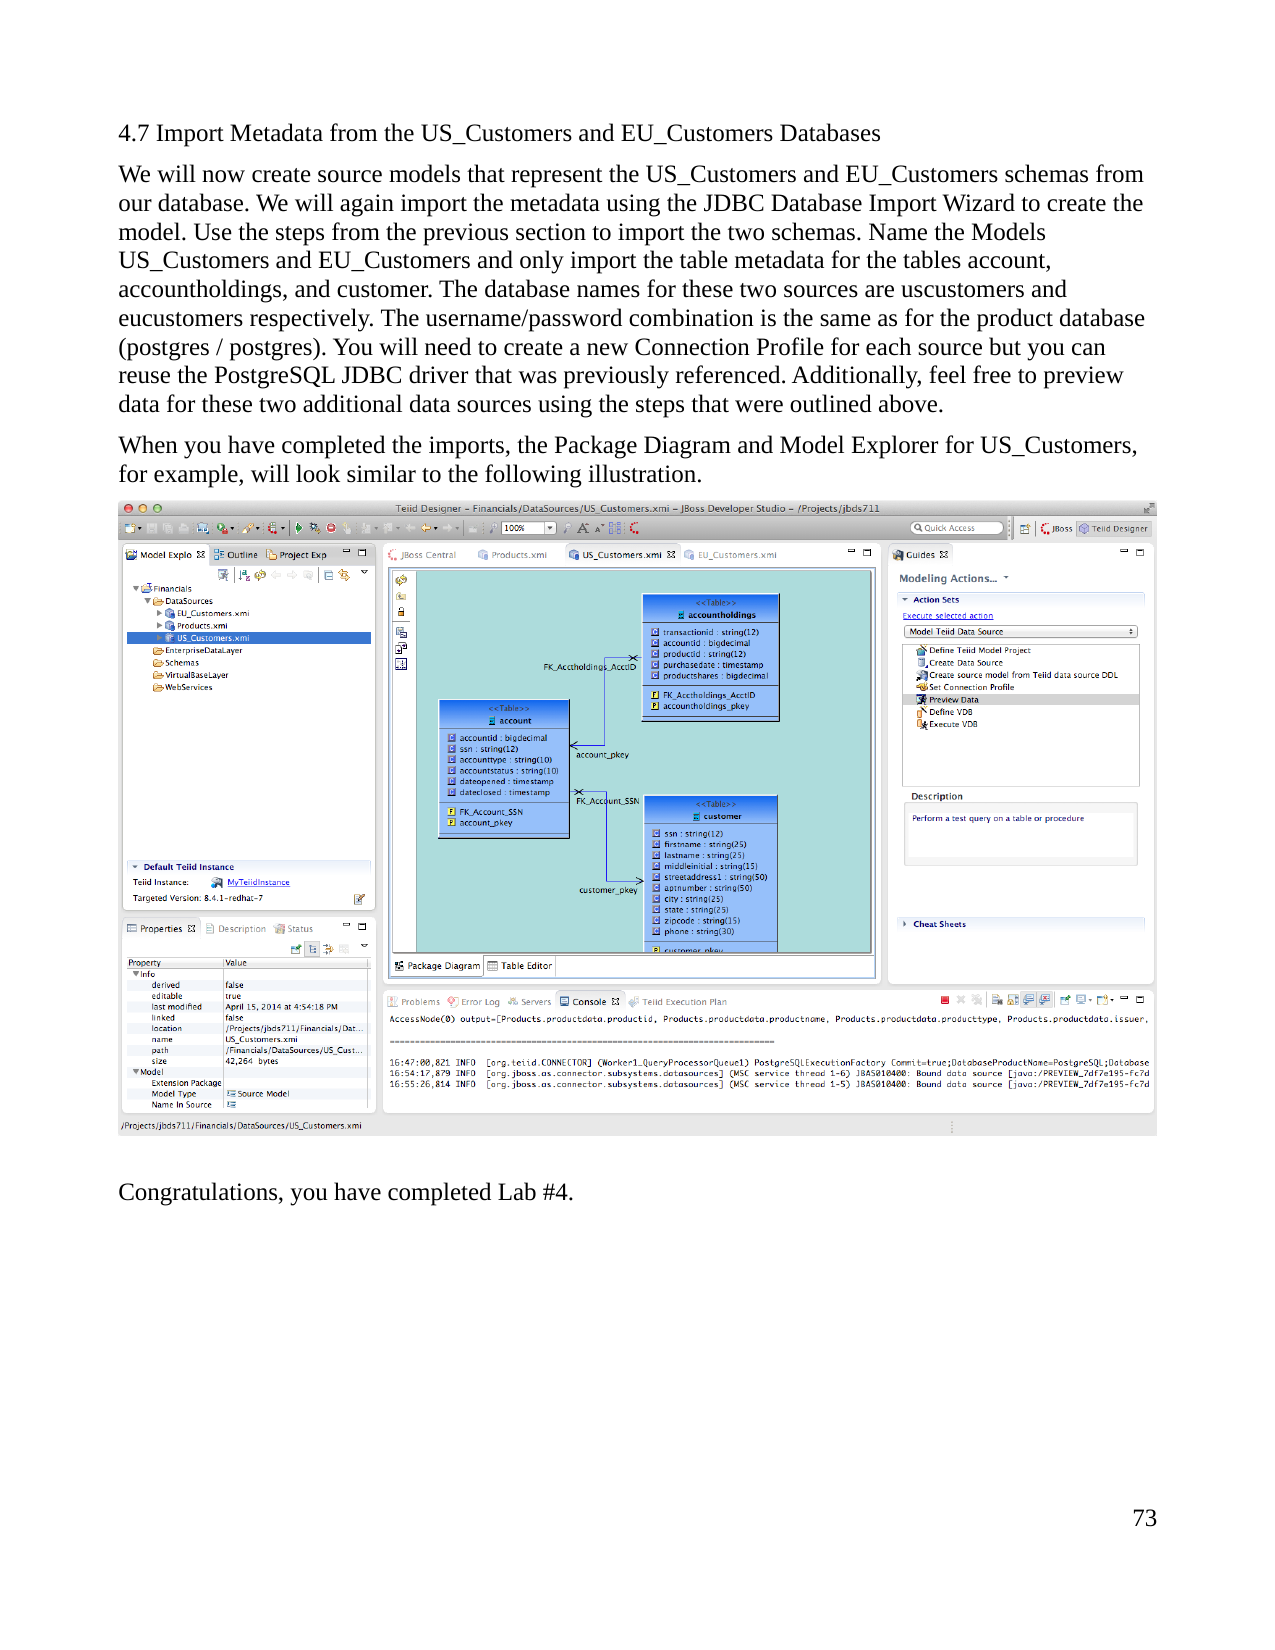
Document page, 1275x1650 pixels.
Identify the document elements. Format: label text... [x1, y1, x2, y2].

text We will now create source models that represent the US_Customers and EU_Customers schemas from our database. We will again import the metadata using the JDBC Database Import Wizard to create the model. Use the steps from the previous section to import the two schemas. Name the Models US_Customers and EU_Customers and only import the table metadata for the tables account, accountholdings, and customer. The database names for these two sources are uscustomers and eucustomers respectively. The username/password combination is the same as for the product database (postgres / postgres). You will need to create a new Connection Profile for each source but you can reuse the PostgreSQL JDBC driver that was previously referenced. Additionally, feel free to preview data for these two additional data sources using the steps that were outlined above. [118, 159, 1157, 418]
text When you have completed the imports, the Package Diagram and Model Explorer for US_Customers, for example, will look similar to the following illustration. [118, 431, 1157, 488]
text 4.7 Import Metadata from the US_Customers and EU_Customers Databases [118, 118, 1157, 147]
picture [118, 500, 1157, 1136]
text Congratulations, you have completed Lab #4. [118, 1177, 1157, 1206]
